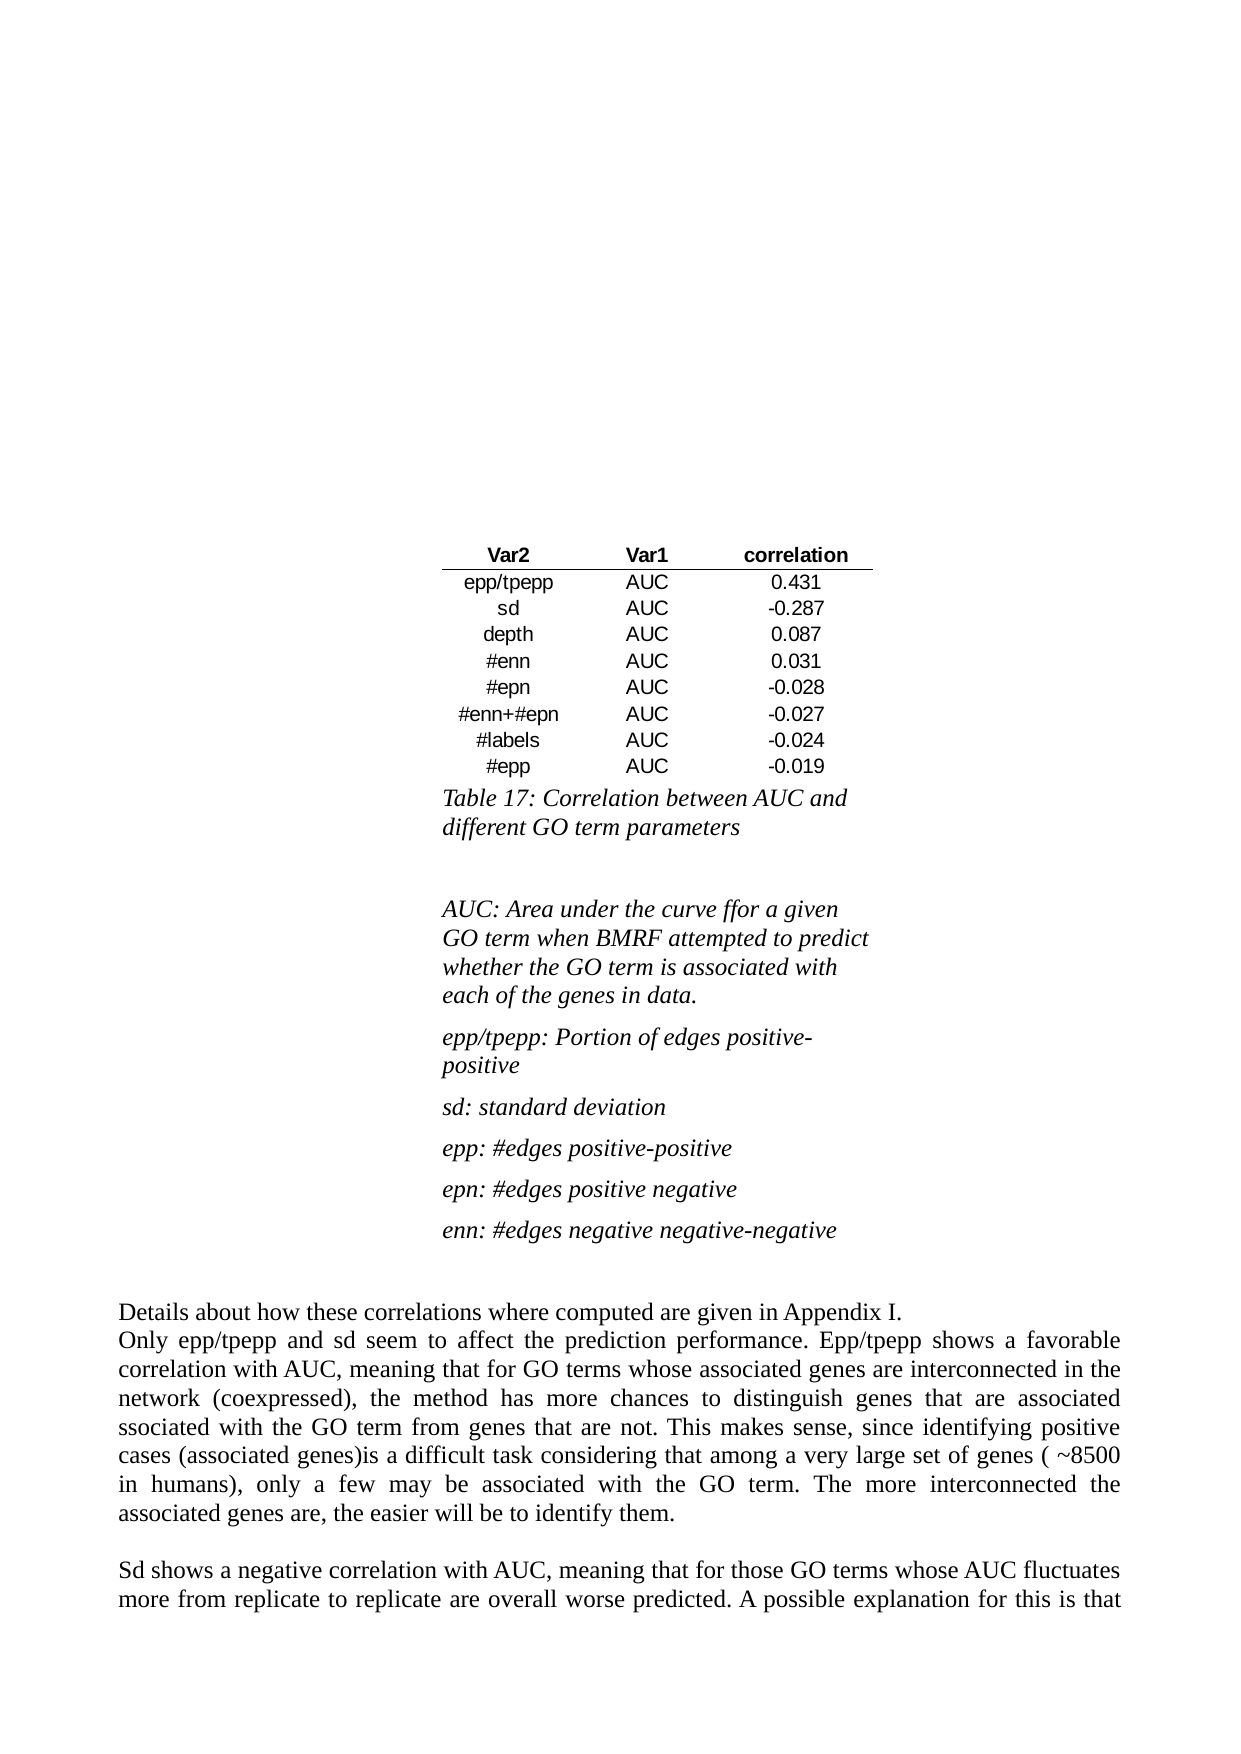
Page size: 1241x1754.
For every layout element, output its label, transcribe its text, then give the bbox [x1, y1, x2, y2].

text epn: #edges positive negative [442, 1174, 875, 1203]
text Sd shows a negative correlation with AUC, meaning that for those GO terms whose AUC fluctuates more from replicate to replicate are overall worse predicted. A possible explanation for this is that [118, 1556, 1122, 1613]
text Table 17: Correlation between AUC and different GO term parameters [442, 543, 875, 840]
text Only epp/tpepp and sd seem to affect the prediction performance. Epp/tpepp shows a favorable correlation with AUC, meaning that for GO terms whose associated genes are interconnected in the network (coexpressed), the method has more chances to distinguish genes that are associated ssociated with the GO term from genes that are not. This makes sense, since identifying positive cases (associated genes)is a difficult task considering that among a very large set of genes ( ~8500 in humans), only a few may be associated with the GO term. The more interconnected the associated genes are, the easier will be to identify them. [118, 1326, 1122, 1527]
text sd: standard deviation [442, 1092, 875, 1120]
text epp/tpepp: Portion of edges positive-positive [442, 1022, 875, 1079]
text Details about how these correlations where computed are given in Appendix I. [118, 1297, 1122, 1326]
text enn: #edges negative negative-negative [442, 1215, 875, 1244]
text epp: #edges positive-positive [442, 1133, 875, 1162]
text AUC: Area under the curve ffor a given GO term when BMRF attempted to predict whether the GO term is associated with each of the genes in data. [442, 894, 875, 1009]
